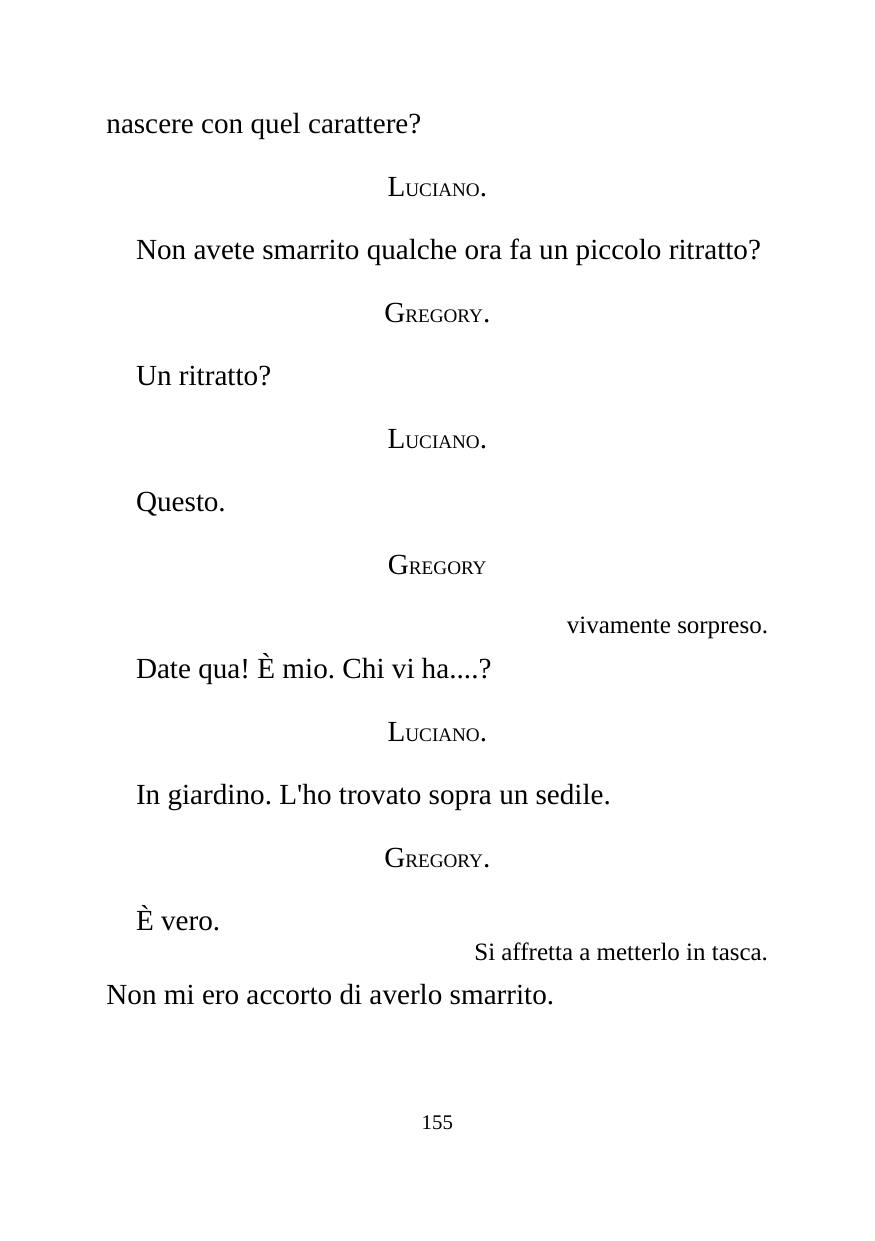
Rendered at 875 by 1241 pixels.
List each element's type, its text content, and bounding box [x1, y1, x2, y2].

text Gregory. [106, 840, 768, 873]
text Luciano. [106, 714, 768, 747]
text Luciano. [106, 421, 768, 455]
text nascere con quel carattere? [106, 106, 768, 140]
text Date qua! È mio. Chi vi ha....? [106, 651, 768, 684]
text È vero. [106, 903, 768, 937]
text In giardino. L'ho trovato sopra un sedile. [106, 777, 768, 811]
text Si affretta a metterlo in tasca. [431, 937, 768, 965]
text vivamente sorpreso. [431, 610, 768, 639]
text Non mi ero accorto di averlo smarrito. [106, 977, 768, 1011]
text Questo. [106, 484, 768, 518]
text Gregory. [106, 295, 768, 329]
text Non avete smarrito qualche ora fa un piccolo ritratto? [106, 232, 768, 266]
text Gregory [106, 547, 768, 581]
text Un ritratto? [106, 358, 768, 392]
text Luciano. [106, 169, 768, 203]
